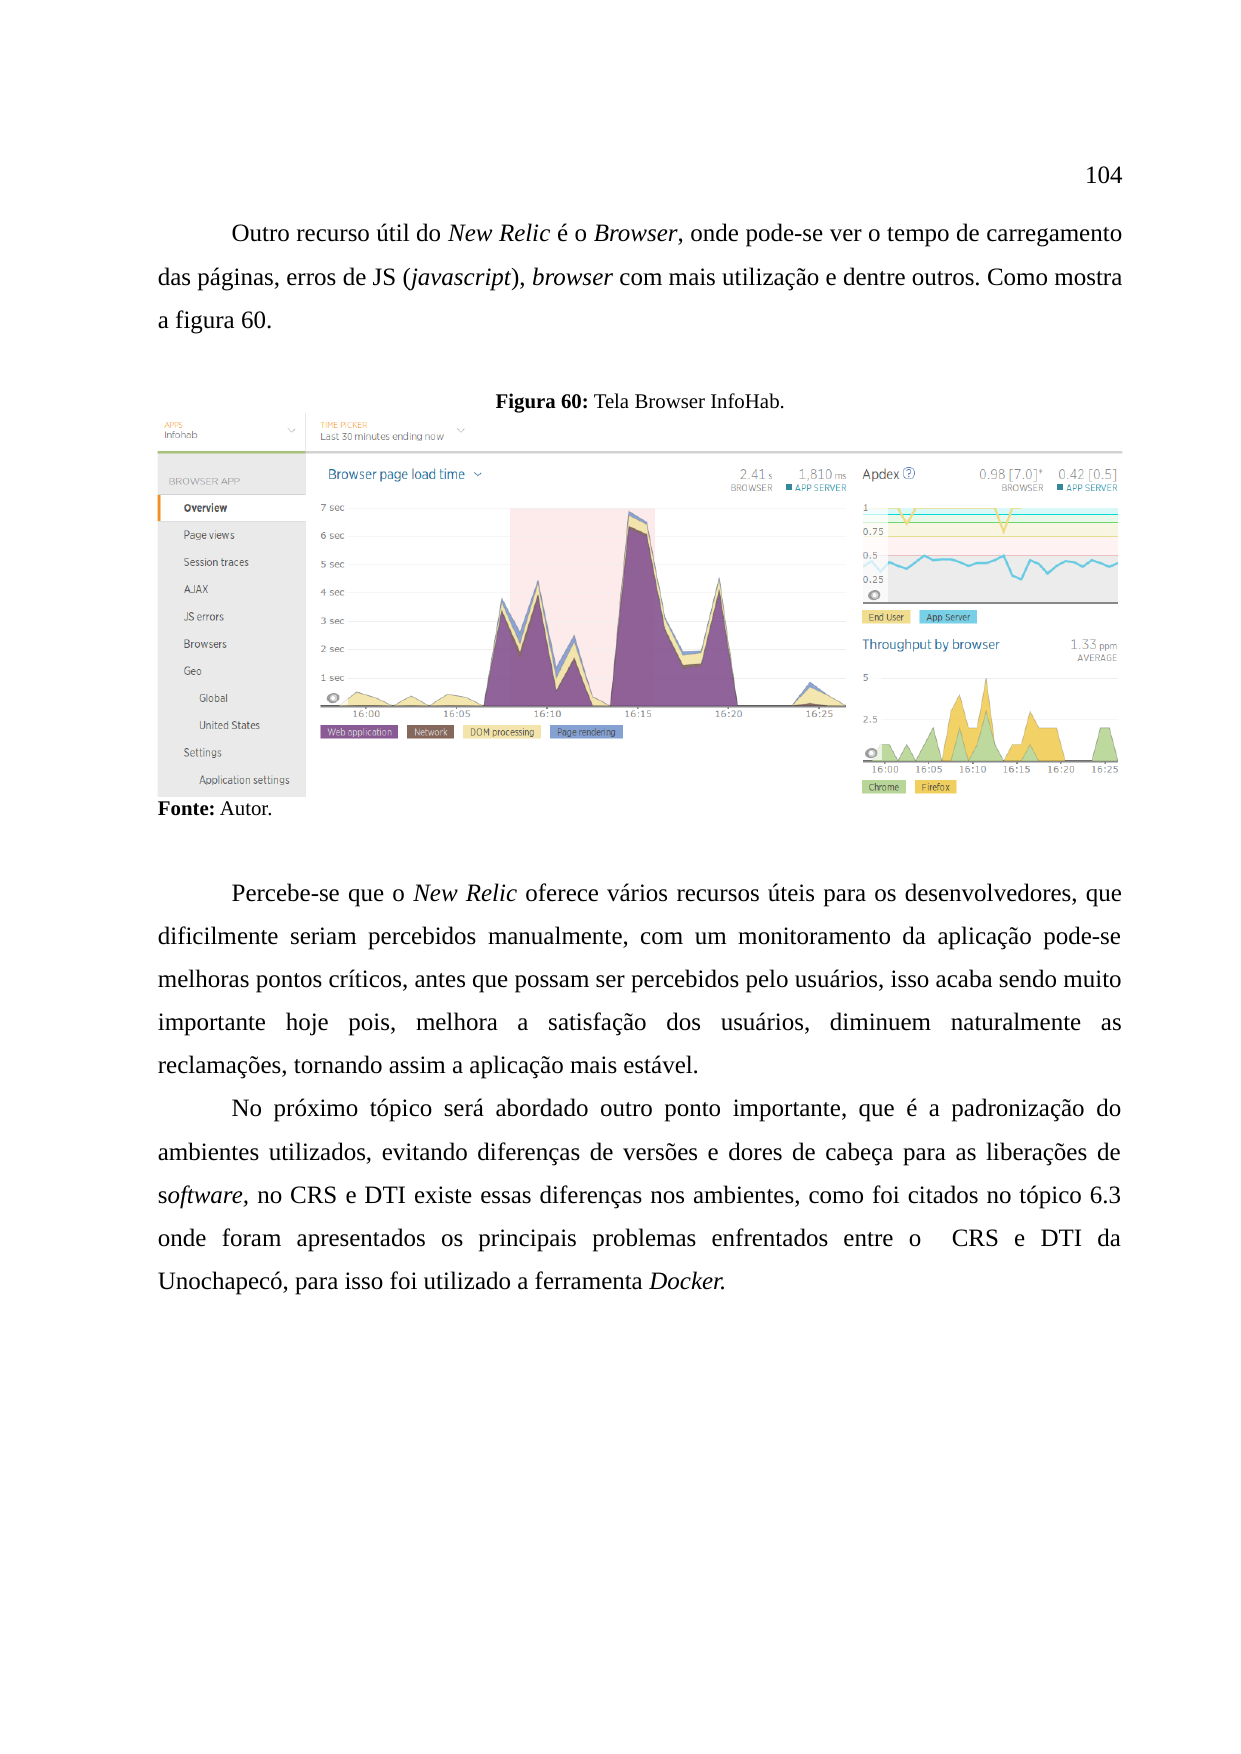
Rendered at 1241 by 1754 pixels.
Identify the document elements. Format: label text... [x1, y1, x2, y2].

picture [157, 413, 1123, 797]
text Outro recurso útil do New Relic é o Browser, onde pode-se ver o tempo de carregamento das páginas, erros de JS (javascript), browser com mais utilização e dentre outros. Como mostra a figura 60. [158, 218, 1122, 333]
text Percebe-se que o New Relic oferece vários recursos úteis para os desenvolvedores, que dificilmente seriam percebidos manualmente, com um monitoramento da aplicação pode-se melhoras pontos críticos, antes que possam ser percebidos pelo usuários, isso acaba sendo muito importante hoje pois, melhora a satisfação dos usuários, diminuem naturalmente as reclamações, tornando assim a aplicação mais estável. [158, 878, 1122, 1079]
text Fonte: Autor. [158, 797, 1122, 820]
text No próximo tópico será abordado outro ponto importante, que é a padronização do ambientes utilizados, evitando diferenças de versões e dores de cabeça para as liberações de software, no CRS e DTI existe essas diferenças nos ambientes, como foi citados no tópico 6.3 onde foram apresentados os principais problemas enfrentados entre o CRS e DTI da Unochapecó, para isso foi utilizado a ferramenta Docker. [158, 1093, 1122, 1295]
text Figura 60: Tela Browser InfoHab. [158, 389, 1122, 413]
